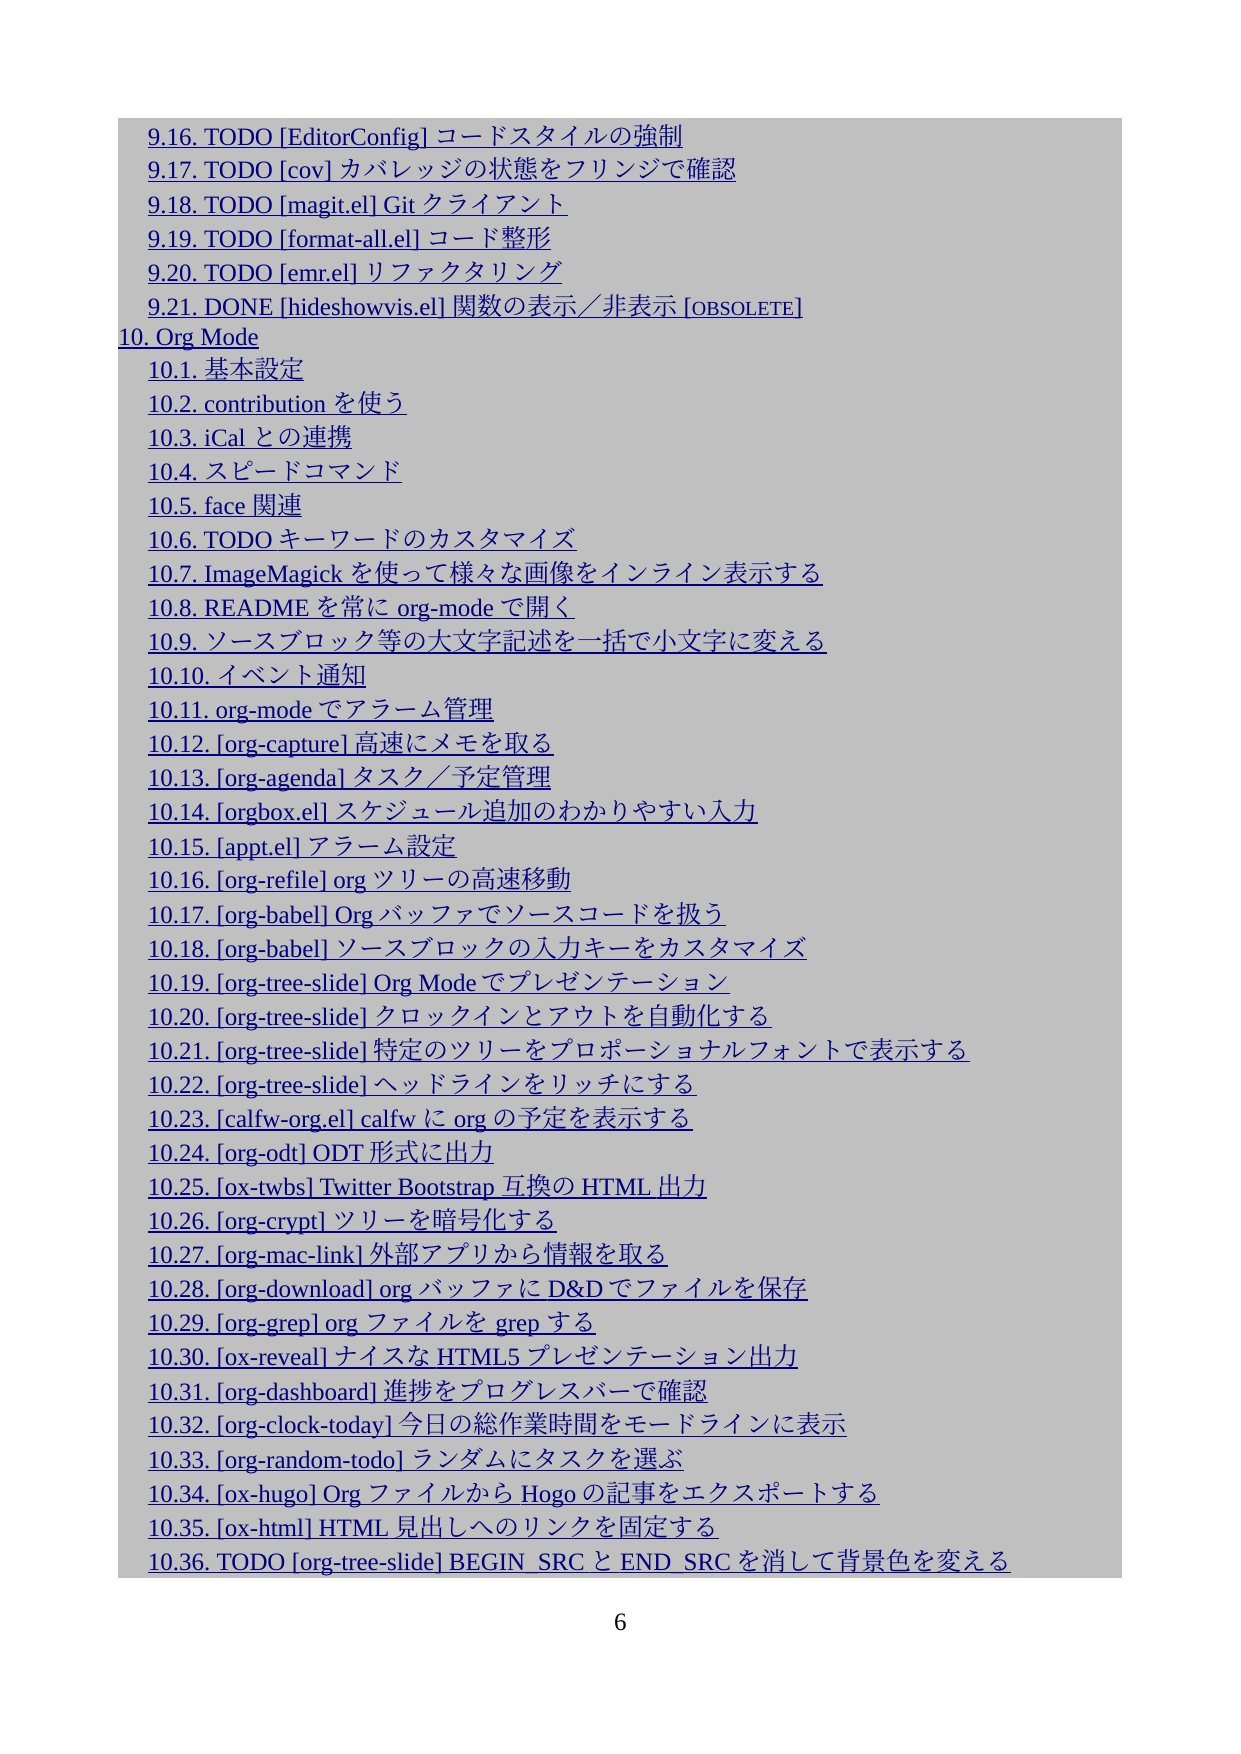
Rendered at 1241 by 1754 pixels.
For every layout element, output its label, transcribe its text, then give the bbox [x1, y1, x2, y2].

text 10.7. ImageMagick を使って様々な画像をインライン表示する [148, 556, 1122, 590]
text 10.9. ソースブロック等の大文字記述を一括で小文字に変える [148, 624, 1122, 658]
text 10.4. スピードコマンド [148, 453, 1122, 487]
text 10.19. [org-tree-slide] Org Modeでプレゼンテーション [148, 964, 1122, 998]
text 10.21. [org-tree-slide] 特定のツリーをプロポーショナルフォントで表示する [148, 1032, 1122, 1067]
text 10.5. face 関連 [148, 487, 1122, 522]
text 10.27. [org-mac-link] 外部アプリから情報を取る [148, 1237, 1122, 1271]
text 10.25. [ox-twbs] Twitter Bootstrap 互換のHTML出力 [148, 1169, 1122, 1203]
text 10.6. TODOキーワードのカスタマイズ [148, 522, 1122, 556]
text 10.34. [ox-hugo] OrgファイルからHogoの記事をエクスポートする [148, 1475, 1122, 1509]
text 10.22. [org-tree-slide] ヘッドラインをリッチにする [148, 1067, 1122, 1101]
text 10.14. [orgbox.el] スケジュール追加のわかりやすい入力 [148, 794, 1122, 828]
text 9.19. TODO [format-all.el] コード整形 [148, 220, 1122, 254]
text 10.3. iCal との連携 [148, 419, 1122, 453]
text 10.31. [org-dashboard] 進捗をプログレスバーで確認 [148, 1373, 1122, 1407]
text 10.15. [appt.el] アラーム設定 [148, 828, 1122, 862]
text 10.20. [org-tree-slide] クロックインとアウトを自動化する [148, 998, 1122, 1032]
text 9.18. TODO [magit.el] Gitクライアント [148, 186, 1122, 220]
text 10.33. [org-random-todo] ランダムにタスクを選ぶ [148, 1441, 1122, 1475]
text 9.21. DONE [hideshowvis.el] 関数の表示／非表示 [obsolete] [148, 288, 1122, 322]
text 10.23. [calfw-org.el] calfw に org の予定を表示する [148, 1101, 1122, 1135]
text 10.28. [org-download] org バッファにD&Dでファイルを保存 [148, 1271, 1122, 1305]
text 10.35. [ox-html] HTML見出しへのリンクを固定する [148, 1509, 1122, 1543]
text 10.24. [org-odt] ODT形式に出力 [148, 1135, 1122, 1169]
text 10.29. [org-grep] org ファイルを grep する [148, 1305, 1122, 1339]
text 9.17. TODO [cov] カバレッジの状態をフリンジで確認 [148, 152, 1122, 186]
text 10.12. [org-capture] 高速にメモを取る [148, 726, 1122, 760]
text 10.26. [org-crypt] ツリーを暗号化する [148, 1203, 1122, 1237]
text 10.18. [org-babel] ソースブロックの入力キーをカスタマイズ [148, 930, 1122, 964]
text 10.17. [org-babel] Orgバッファでソースコードを扱う [148, 896, 1122, 930]
text 10.13. [org-agenda] タスク／予定管理 [148, 760, 1122, 794]
text 10.2. contribution を使う [148, 385, 1122, 419]
text 9.20. TODO [emr.el] リファクタリング [148, 254, 1122, 288]
text 9.16. TODO [EditorConfig] コードスタイルの強制 [148, 118, 1122, 152]
text 10. Org Mode [118, 322, 1122, 351]
text 10.1. 基本設定 [148, 351, 1122, 385]
text 10.8. README を常に org-mode で開く [148, 590, 1122, 624]
text 10.32. [org-clock-today] 今日の総作業時間をモードラインに表示 [148, 1407, 1122, 1441]
text 10.10. イベント通知 [148, 658, 1122, 692]
text 10.11. org-mode でアラーム管理 [148, 692, 1122, 726]
text 10.30. [ox-reveal] ナイスなHTML5プレゼンテーション出力 [148, 1339, 1122, 1373]
text 10.16. [org-refile] orgツリーの高速移動 [148, 862, 1122, 896]
text 10.36. TODO [org-tree-slide] BEGIN_SRCとEND_SRCを消して背景色を変える [148, 1543, 1122, 1577]
